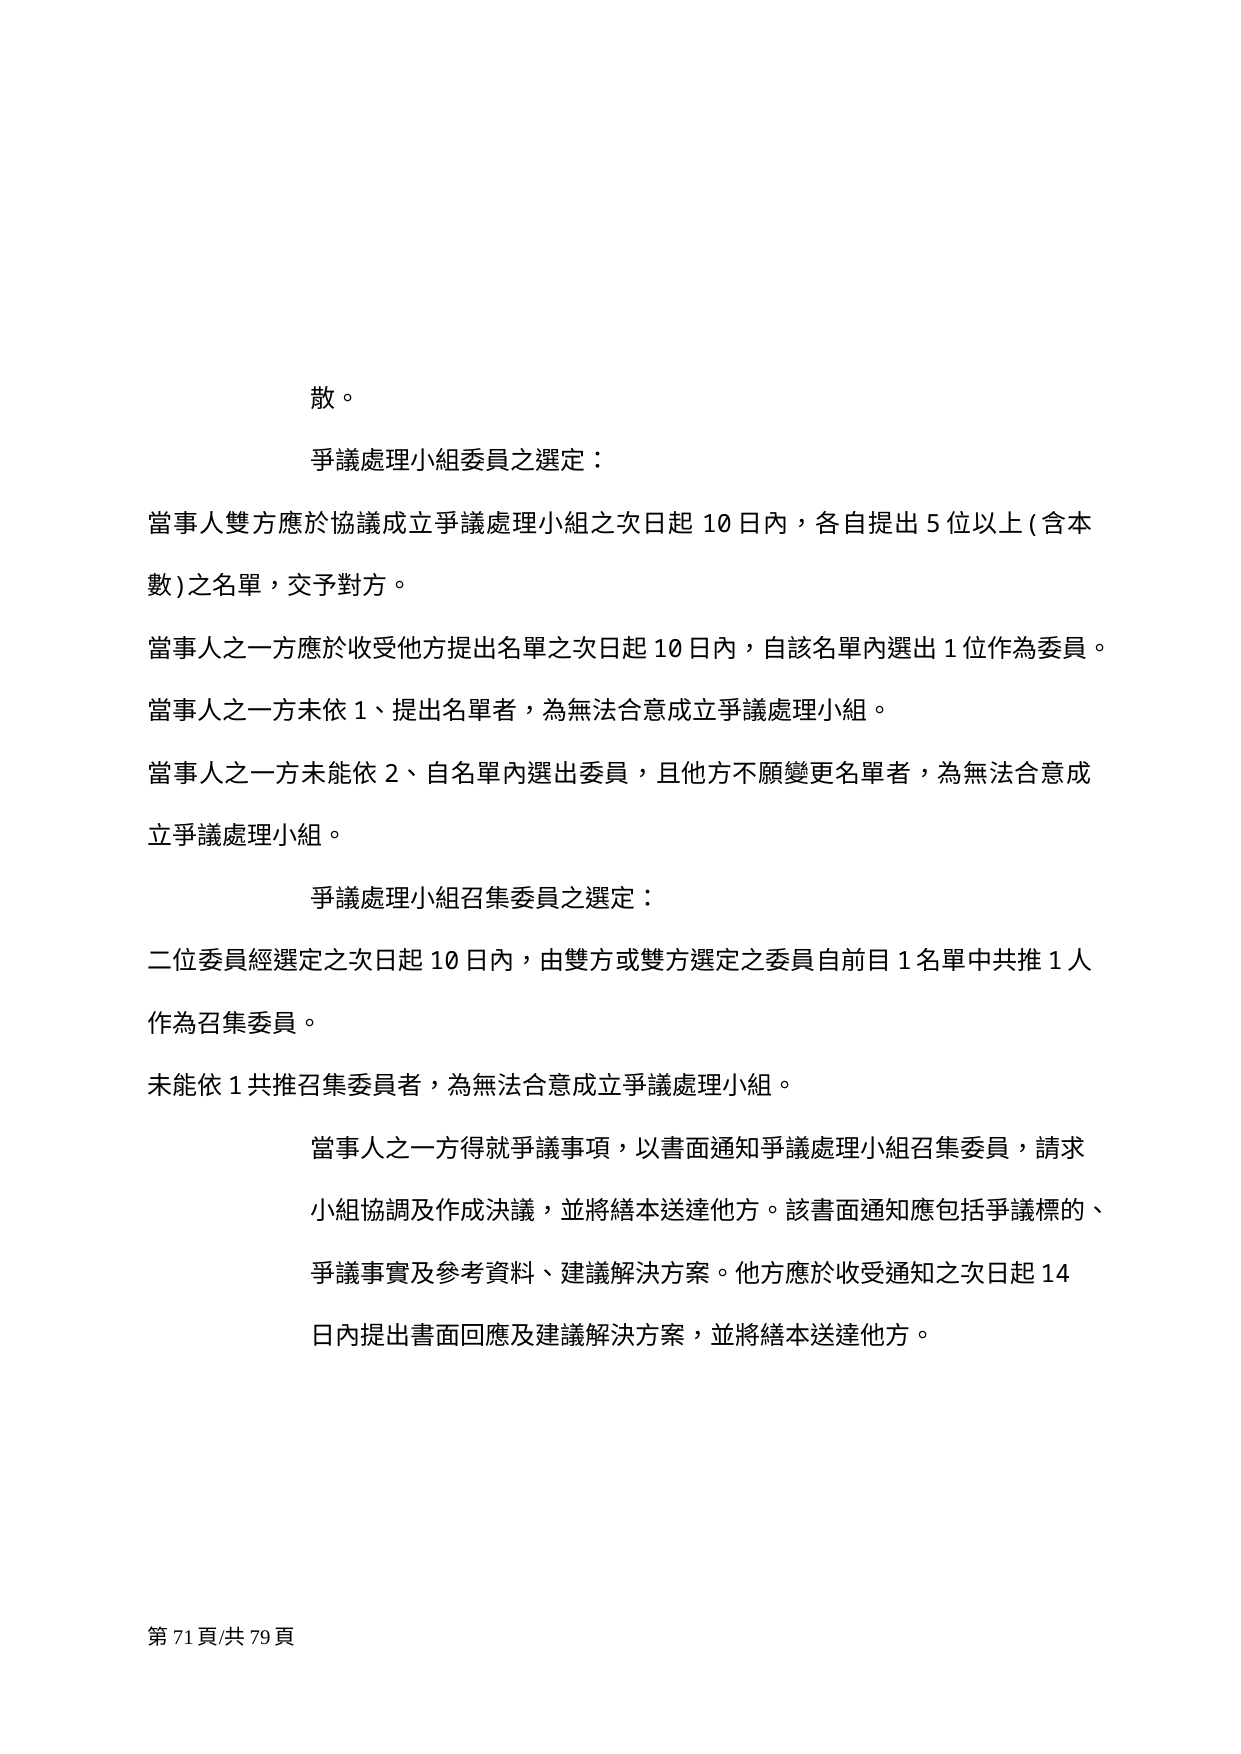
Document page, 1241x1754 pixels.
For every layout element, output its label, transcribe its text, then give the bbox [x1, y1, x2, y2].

subtitle 當事人之一方得就爭議事項，以書面通知爭議處理小組召集委員，請求小組協調及作成決議，並將繕本送達他方。該書面通知應包括爭議標的、爭議事實及參考資料、建議解決方案。他方應於收受通知之次日起14日內提出書面回應及建議解決方案，並將繕本送達他方。 [310, 1104, 1092, 1354]
subtitle 當事人之一方未依1、提出名單者，為無法合意成立爭議處理小組。 [148, 667, 1092, 729]
subtitle 未能依1共推召集委員者，為無法合意成立爭議處理小組。 [148, 1042, 1092, 1104]
subtitle 當事人之一方應於收受他方提出名單之次日起10日內，自該名單內選出1位作為委員。 [148, 604, 1092, 667]
subtitle 爭議處理小組委員之選定： [310, 417, 1092, 479]
subtitle 當事人雙方應於協議成立爭議處理小組之次日起10日內，各自提出5位以上(含本數)之名單，交予對方。 [148, 479, 1092, 604]
subtitle 爭議處理小組召集委員之選定： [310, 854, 1092, 917]
subtitle 當事人之一方未能依2、自名單內選出委員，且他方不願變更名單者，為無法合意成立爭議處理小組。 [148, 729, 1092, 854]
subtitle 散。 [310, 354, 1092, 417]
subtitle 二位委員經選定之次日起10日內，由雙方或雙方選定之委員自前目1名單中共推1人作為召集委員。 [148, 917, 1092, 1042]
